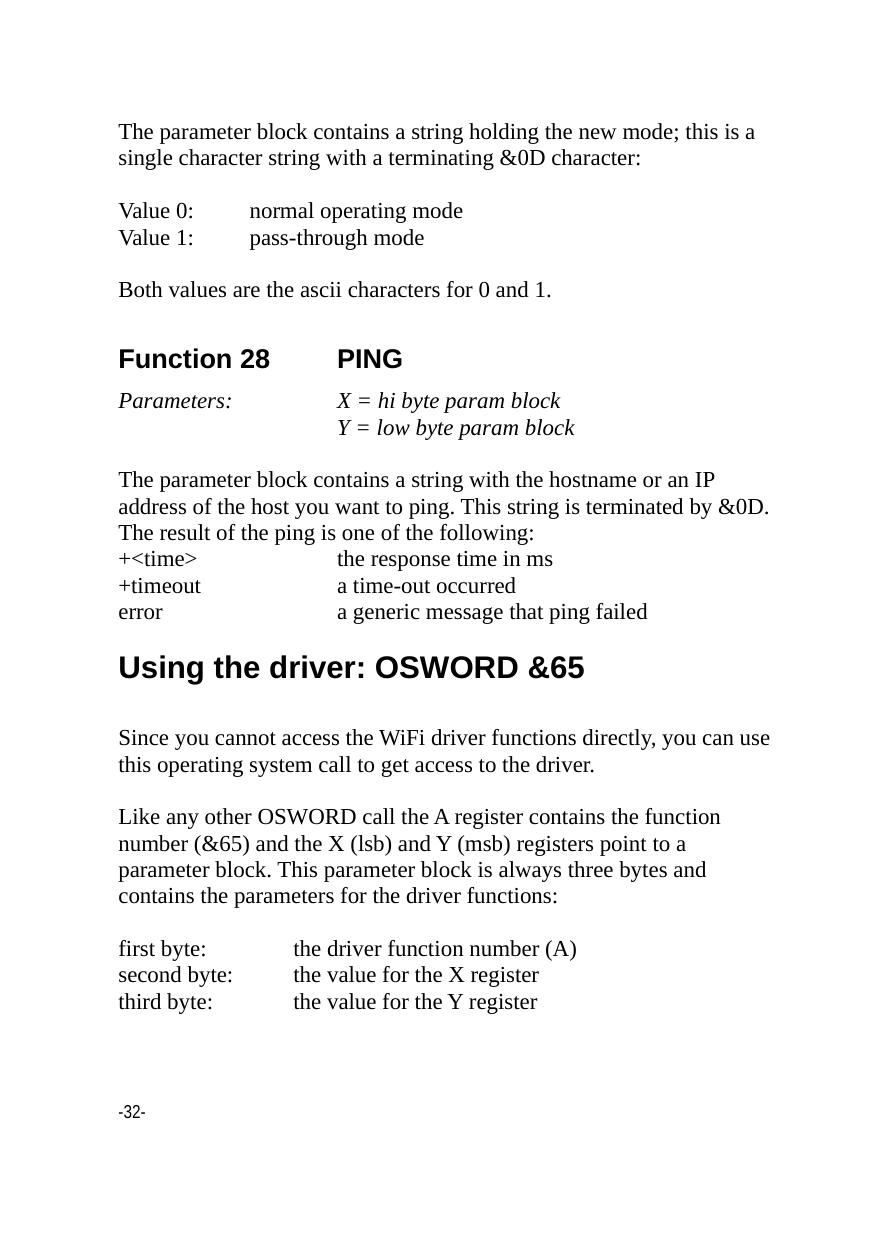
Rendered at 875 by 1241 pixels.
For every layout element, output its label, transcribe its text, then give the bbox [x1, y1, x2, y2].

text The parameter block contains a string with the hostname or an IP address of the host you want to ping. This string is terminated by &0D. [118, 466, 780, 519]
text The parameter block contains a string holding the new mode; this is a single character string with a terminating &0D character: [118, 118, 780, 171]
text first byte: the driver function number (A) [118, 935, 780, 961]
text Y = low byte param block [118, 414, 780, 440]
subtitle Using the driver: OSWORD &65 [118, 649, 780, 685]
text +<time> the response time in ms [118, 545, 780, 572]
text Since you cannot access the WiFi driver functions directly, you can use this operating system call to get access to the driver. [118, 724, 780, 777]
text Both values are the ascii characters for 0 and 1. [118, 276, 780, 303]
subtitle Function 28 PING [118, 343, 780, 375]
text second byte: the value for the X register [118, 961, 780, 988]
text Like any other OSWORD call the A register contains the function number (&65) and the X (lsb) and Y (msb) registers point to a parameter block. This parameter block is always three bytes and contains the parameters for the driver functions: [118, 803, 780, 909]
text Value 1: pass-through mode [118, 223, 780, 250]
text +timeout a time-out occurred [118, 572, 780, 598]
text error a generic message that ping failed [118, 598, 780, 624]
text Value 0: normal operating mode [118, 197, 780, 223]
text The result of the ping is one of the following: [118, 519, 780, 545]
text third byte: the value for the Y register [118, 988, 780, 1014]
text Parameters: X = hi byte param block [118, 387, 780, 414]
